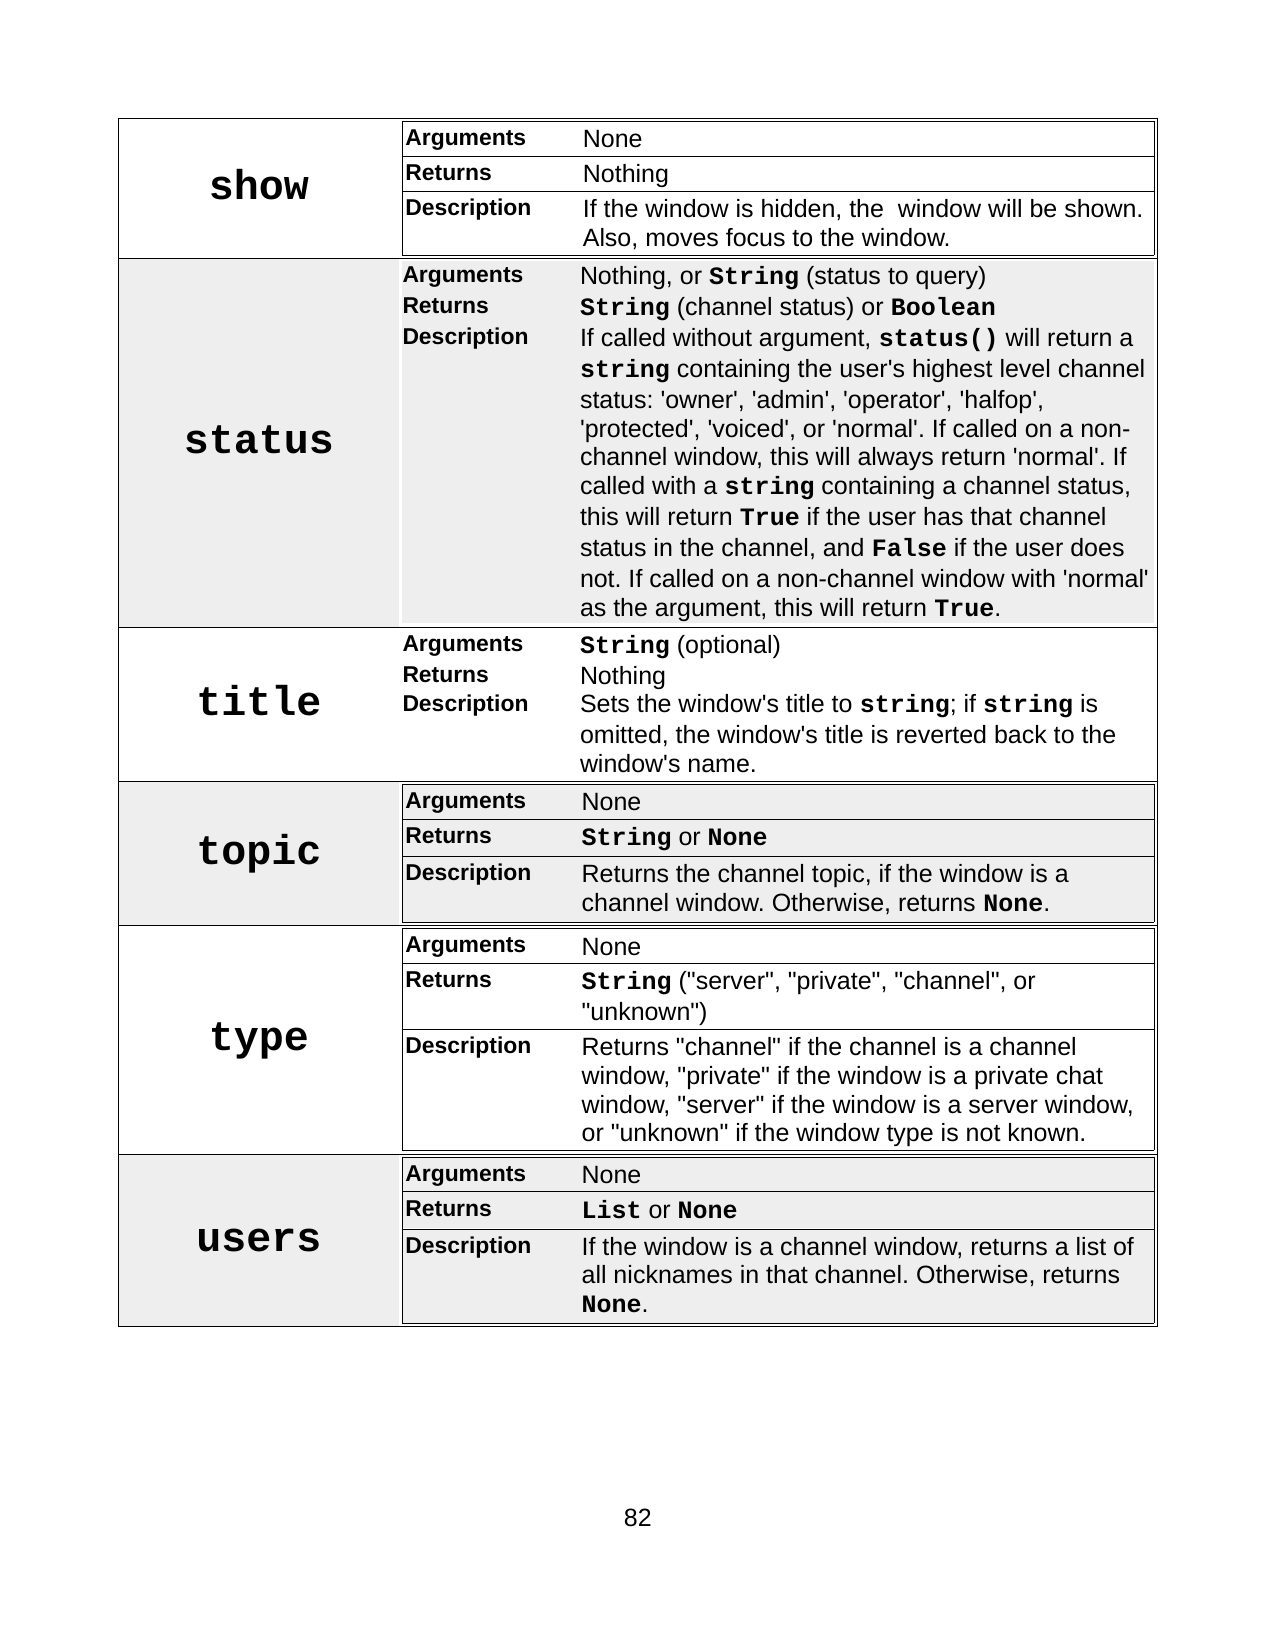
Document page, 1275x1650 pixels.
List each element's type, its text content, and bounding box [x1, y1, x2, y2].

table_cell Nothing [580, 157, 1154, 191]
table_header Arguments [403, 785, 578, 819]
table_header Arguments [403, 929, 578, 963]
table_cell users [119, 1155, 399, 1326]
table_cell topic [119, 782, 399, 925]
table_cell Description [403, 1030, 578, 1150]
table_header String (optional) [580, 630, 1154, 661]
table_cell List or None [578, 1192, 1154, 1228]
table_header None [578, 1158, 1154, 1191]
table_cell Returns the channel topic, if the window is a channel window. Otherwise, returns None. [578, 857, 1154, 922]
table_cell Returns [403, 964, 578, 1029]
table_header None [578, 785, 1154, 819]
table_cell If called without argument, status() will return a string containing the user's highest level channel status: 'owner', 'admin', 'operator', 'halfop', 'protected', 'voiced', or 'normal'. If called on a non-channel window, this will always return 'normal'. If called with a string containing a channel status, this will return True if the user has that channel status in the channel, and False if the user does not. If called on a non-channel window with 'normal' as the argument, this will return True. [580, 323, 1154, 623]
table_cell Description [403, 192, 580, 255]
table_cell Description [402, 323, 580, 623]
table_header Arguments [403, 1158, 578, 1191]
table_header None [578, 929, 1154, 963]
table_header Arguments [403, 122, 580, 156]
table_cell Nothing [580, 661, 1154, 689]
table_cell [399, 119, 1157, 258]
table_header Nothing, or String (status to query) [580, 261, 1154, 292]
table_cell Returns [403, 1192, 578, 1228]
table_header None [580, 122, 1154, 156]
table_cell [399, 259, 1157, 627]
table_header Arguments [402, 261, 580, 292]
table_cell [399, 926, 1157, 1153]
table_cell Description [403, 1230, 578, 1323]
table_cell Returns [402, 292, 580, 323]
table_cell [399, 628, 1157, 781]
table_header Arguments [402, 630, 580, 661]
table_cell String or None [578, 820, 1154, 856]
table_cell Sets the window's title to string; if string is omitted, the window's title is reverted back to the window's name. [580, 690, 1154, 778]
table_cell String (channel status) or Boolean [580, 292, 1154, 323]
table_cell [399, 1155, 1157, 1326]
table_cell type [119, 926, 399, 1153]
table_cell status [119, 259, 399, 627]
table_cell [399, 782, 1157, 925]
table_cell If the window is hidden, the window will be shown. Also, moves focus to the window. [580, 192, 1154, 255]
table_cell Description [402, 690, 580, 778]
table_cell Returns [403, 157, 580, 191]
table_cell Returns [402, 661, 580, 689]
table_cell String ("server", "private", "channel", or "unknown") [578, 964, 1154, 1029]
table_cell If the window is a channel window, returns a list of all nicknames in that channel. Otherwise, returns None. [578, 1230, 1154, 1323]
table_cell Description [403, 857, 578, 922]
table_cell Returns "channel" if the channel is a channel window, "private" if the window is a private chat window, "server" if the window is a server window, or "unknown" if the window type is not known. [578, 1030, 1154, 1150]
table_cell show [119, 119, 399, 258]
table_cell title [119, 628, 399, 781]
table_cell Returns [403, 820, 578, 856]
